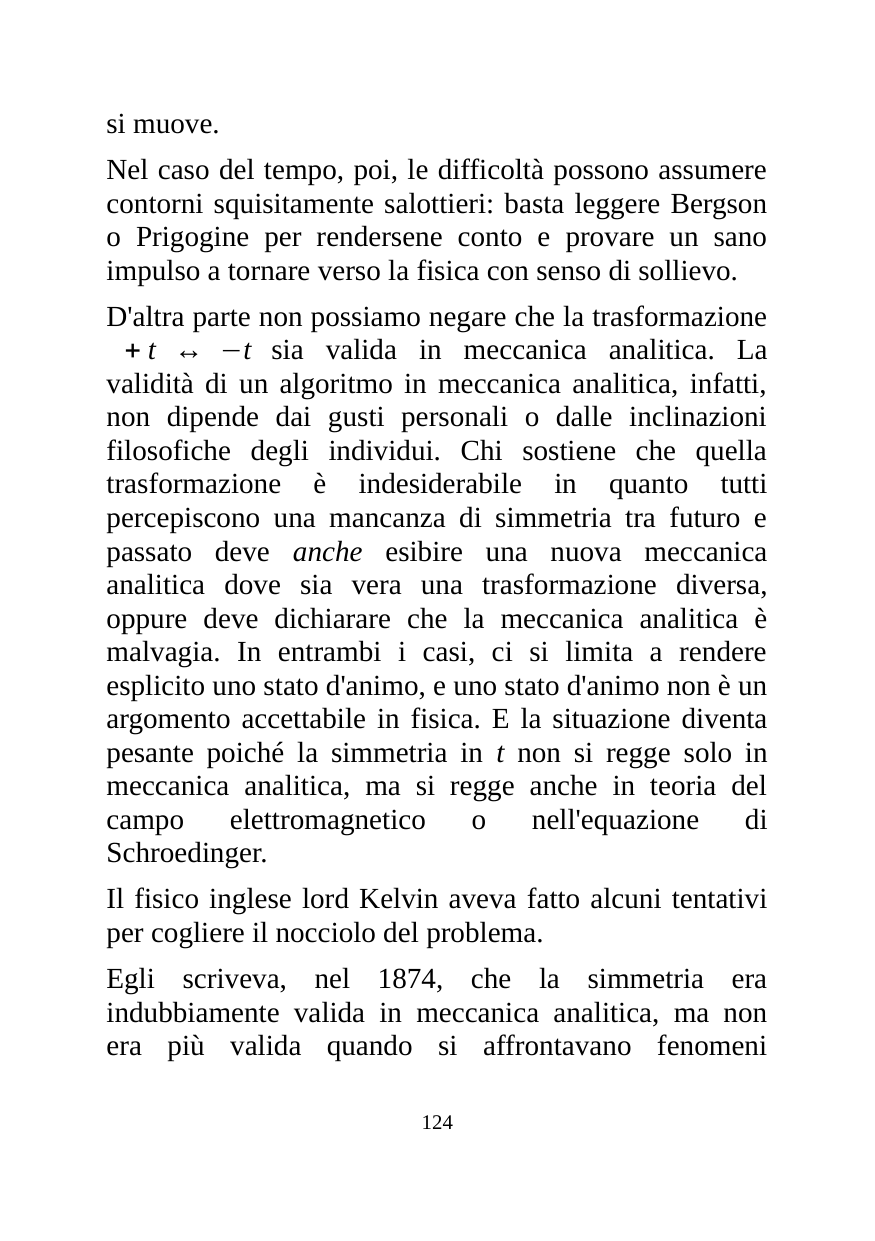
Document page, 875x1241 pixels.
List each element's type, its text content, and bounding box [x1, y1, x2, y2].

text Nel caso del tempo, poi, le difficoltà possono assumere contorni squisitamente salottieri: basta leggere Bergson o Prigogine per rendersene conto e provare un sano impulso a tornare verso la fisica con senso di sollievo. [106, 152, 768, 286]
text si muove. [106, 106, 768, 140]
text Il fisico inglese lord Kelvin aveva fatto alcuni tentativi per cogliere il nocciolo del problema. [106, 882, 768, 949]
text Egli scriveva, nel 1874, che la simmetria era indubbiamente valida in meccanica analitica, ma non era più valida quando si affrontavano fenomeni [106, 961, 768, 1062]
text D'altra parte non possiamo negare che la trasformazione sia valida in meccanica analitica. La validità di un algoritmo in meccanica analitica, infatti, non dipende dai gusti personali o dalle inclinazioni filosofiche degli individui. Chi sostiene che quella trasformazione è indesiderabile in quanto tutti percepiscono una mancanza di simmetria tra futuro e passato deve anche esibire una nuova meccanica analitica dove sia vera una trasformazione diversa, oppure deve dichiarare che la meccanica analitica è malvagia. In entrambi i casi, ci si limita a rendere esplicito uno stato d'animo, e uno stato d'animo non è un argomento accettabile in fisica. E la situazione diventa pesante poiché la simmetria in t non si regge solo in meccanica analitica, ma si regge anche in teoria del campo elettromagnetico o nell'equazione di Schroedinger. [106, 299, 768, 869]
